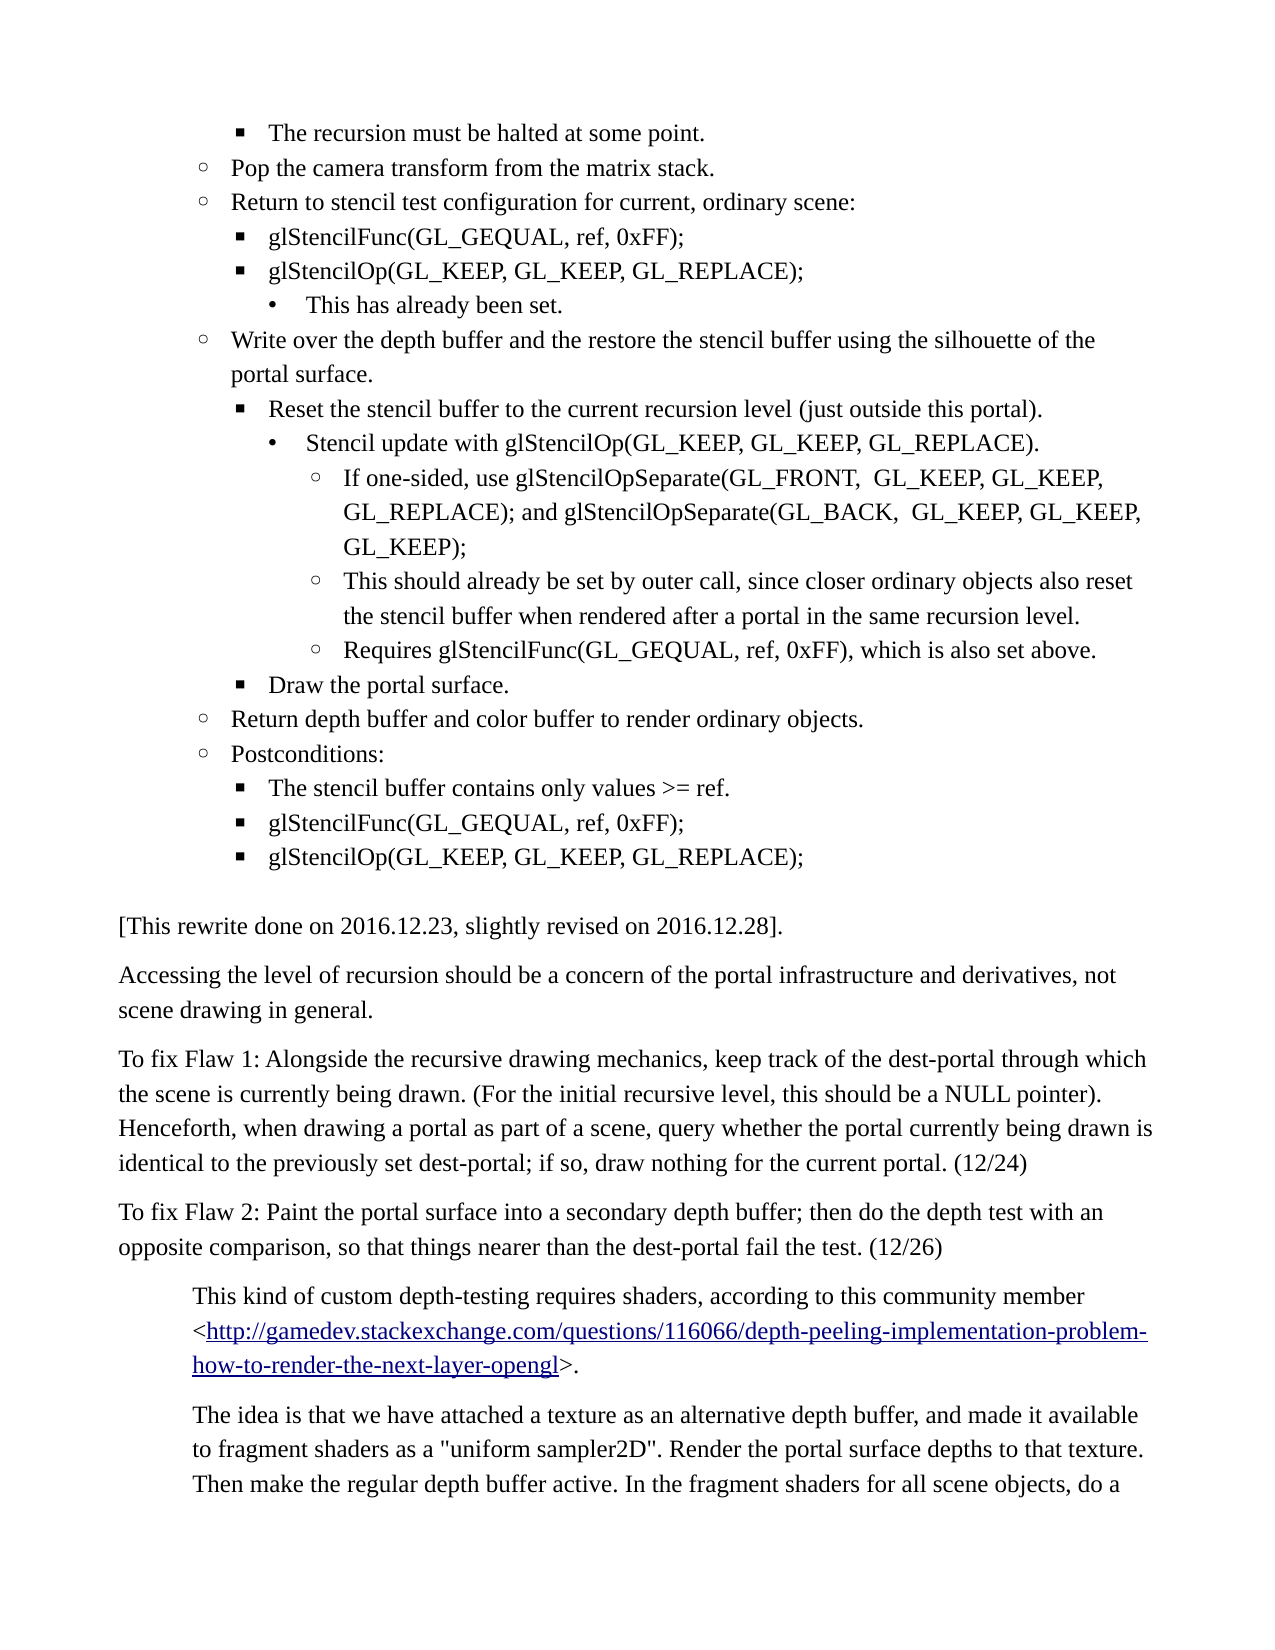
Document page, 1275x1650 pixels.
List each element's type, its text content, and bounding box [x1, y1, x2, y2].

list Draw the portal surface. [231, 670, 1157, 698]
list Reset the stencil buffer to the current recursion level (just outside this portal). [231, 394, 1157, 423]
list glStencilFunc(GL_GEQUAL, ref, 0xFF); [231, 222, 1157, 250]
list Return depth buffer and color buffer to render ordinary objects. [193, 704, 1157, 733]
list This has already been set. [268, 291, 1157, 319]
text To fix Flaw 1: Alongside the recursive drawing mechanics, keep track of the dest-portal through which the scene is currently being drawn. (For the initial recursive level, this should be a NULL pointer). Henceforth, when drawing a portal as part of a scene, query whether the portal currently being drawn is identical to the previously set dest-portal; if so, draw nothing for the current portal. (12/24) [118, 1044, 1157, 1177]
text This kind of custom depth-testing requires shaders, according to this community member <http://gamedev.stackexchange.com/questions/116066/depth-peeling-implementation-problem-how-to-render-the-next-layer-opengl>. [192, 1281, 1157, 1379]
list glStencilFunc(GL_GEQUAL, ref, 0xFF); [231, 808, 1157, 836]
list Stencil update with glStencilOp(GL_KEEP, GL_KEEP, GL_REPLACE). [268, 428, 1157, 457]
list glStencilOp(GL_KEEP, GL_KEEP, GL_REPLACE); [231, 842, 1157, 871]
list Write over the depth buffer and the restore the stencil buffer using the silhouette of the portal surface. [193, 325, 1157, 388]
list Pop the camera transform from the matrix stack. [193, 153, 1157, 181]
list Postconditions: [193, 739, 1157, 767]
text Accessing the level of recursion should be a concern of the portal infrastructure and derivatives, not scene drawing in general. [118, 961, 1157, 1024]
text The idea is that we have attached a texture as an alternative depth buffer, and made it available to fragment shaders as a "uniform sampler2D". Render the portal surface depths to that texture. Then make the regular depth buffer active. In the fragment shaders for all scene objects, do a [192, 1400, 1157, 1498]
list Requires glStencilFunc(GL_GEQUAL, ref, 0xFF), which is also set above. [306, 635, 1157, 664]
list The stencil buffer contains only values >= ref. [231, 773, 1157, 802]
list If one-sided, use glStencilOpSeparate(GL_FRONT, GL_KEEP, GL_KEEP, GL_REPLACE); and glStencilOpSeparate(GL_BACK, GL_KEEP, GL_KEEP, GL_KEEP); [306, 463, 1157, 561]
list glStencilOp(GL_KEEP, GL_KEEP, GL_REPLACE); [231, 256, 1157, 285]
text To fix Flaw 2: Paint the portal surface into a secondary depth buffer; then do the depth test with an opposite comparison, so that things nearer than the dest-portal fail the test. (12/26) [118, 1197, 1157, 1261]
text [This rewrite done on 2016.12.23, slightly revised on 2016.12.28]. [118, 911, 1157, 940]
list The recursion must be halted at some point. [231, 118, 1157, 147]
list Return to stencil test configuration for current, ordinary scene: [193, 187, 1157, 216]
list This should already be set by outer call, since closer ordinary objects also reset the stencil buffer when rendered after a portal in the same recursion level. [306, 566, 1157, 629]
